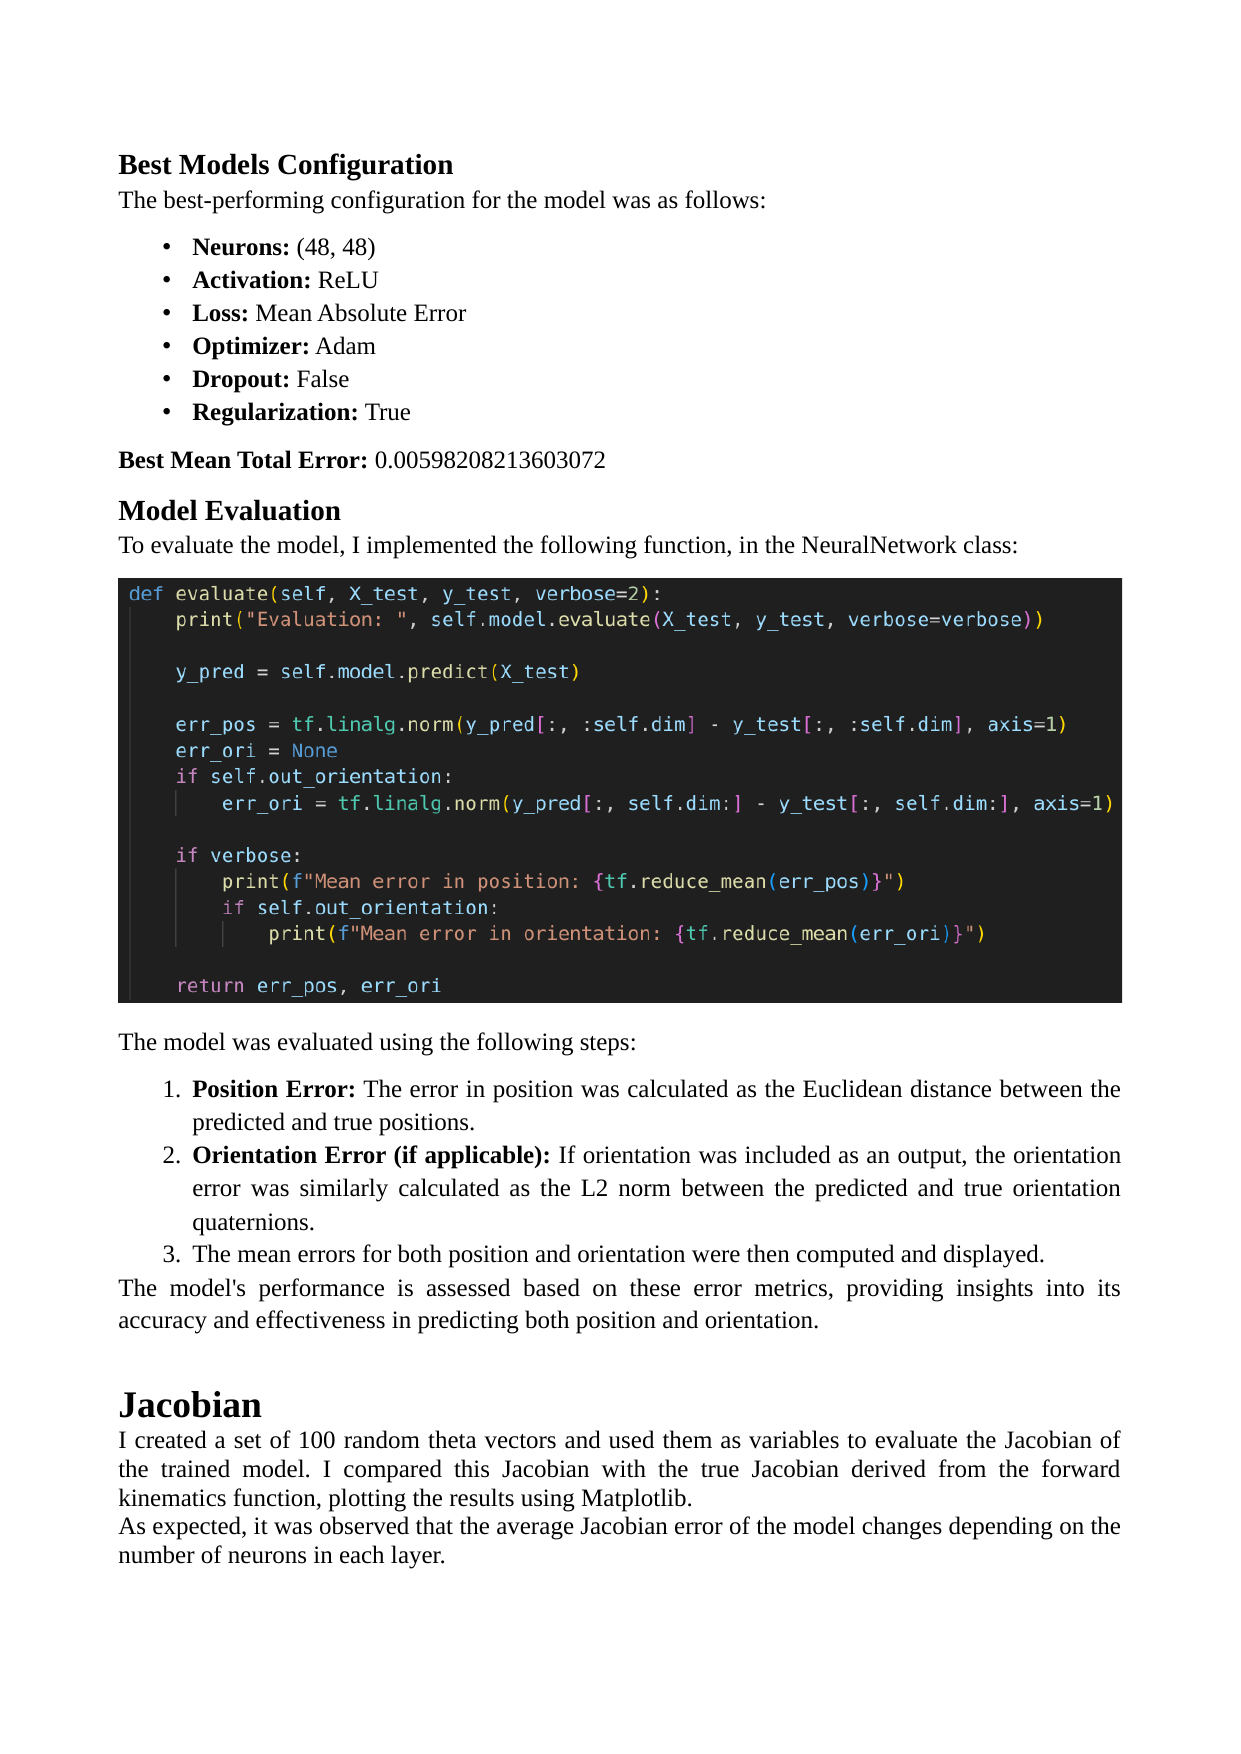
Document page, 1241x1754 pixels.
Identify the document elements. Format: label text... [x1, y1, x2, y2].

picture [118, 578, 1123, 1003]
text Best Models Configuration The best-performing configuration for the model was as follows: [118, 147, 1122, 213]
list Loss: Mean Absolute Error [162, 298, 1122, 327]
list Activation: ReLU [162, 265, 1122, 294]
text As expected, it was observed that the average Jacobian error of the model changes depending on the number of neurons in each layer. [118, 1511, 1122, 1569]
text The model's performance is assessed based on these error metrics, providing insights into its accuracy and effectiveness in predicting both position and orientation. [118, 1273, 1122, 1334]
text Best Mean Total Error: 0.00598208213603072 [118, 445, 1122, 474]
list Position Error: The error in position was calculated as the Euclidean distance between the predicted and true positions. [162, 1074, 1122, 1136]
text The model was evaluated using the following steps: [118, 1027, 1122, 1056]
list Optimizer: Adam [162, 331, 1122, 360]
list Neurons: (48, 48) [162, 232, 1122, 261]
text Model Evaluation To evaluate the model, I implemented the following function, in the NeuralNetwork class: [118, 493, 1122, 559]
text Jacobian [118, 1382, 1122, 1425]
list Dropout: False [162, 364, 1122, 393]
list The mean errors for both position and orientation were then computed and displayed. [162, 1239, 1122, 1268]
list Regularization: True [162, 397, 1122, 426]
list Orientation Error (if applicable): If orientation was included as an output, the orientation error was similarly calculated as the L2 norm between the predicted and true orientation quaternions. [162, 1141, 1122, 1235]
text I created a set of 100 random theta vectors and used them as variables to evaluate the Jacobian of the trained model. I compared this Jacobian with the true Jacobian derived from the forward kinematics function, plotting the results using Matplotlib. [118, 1425, 1122, 1511]
